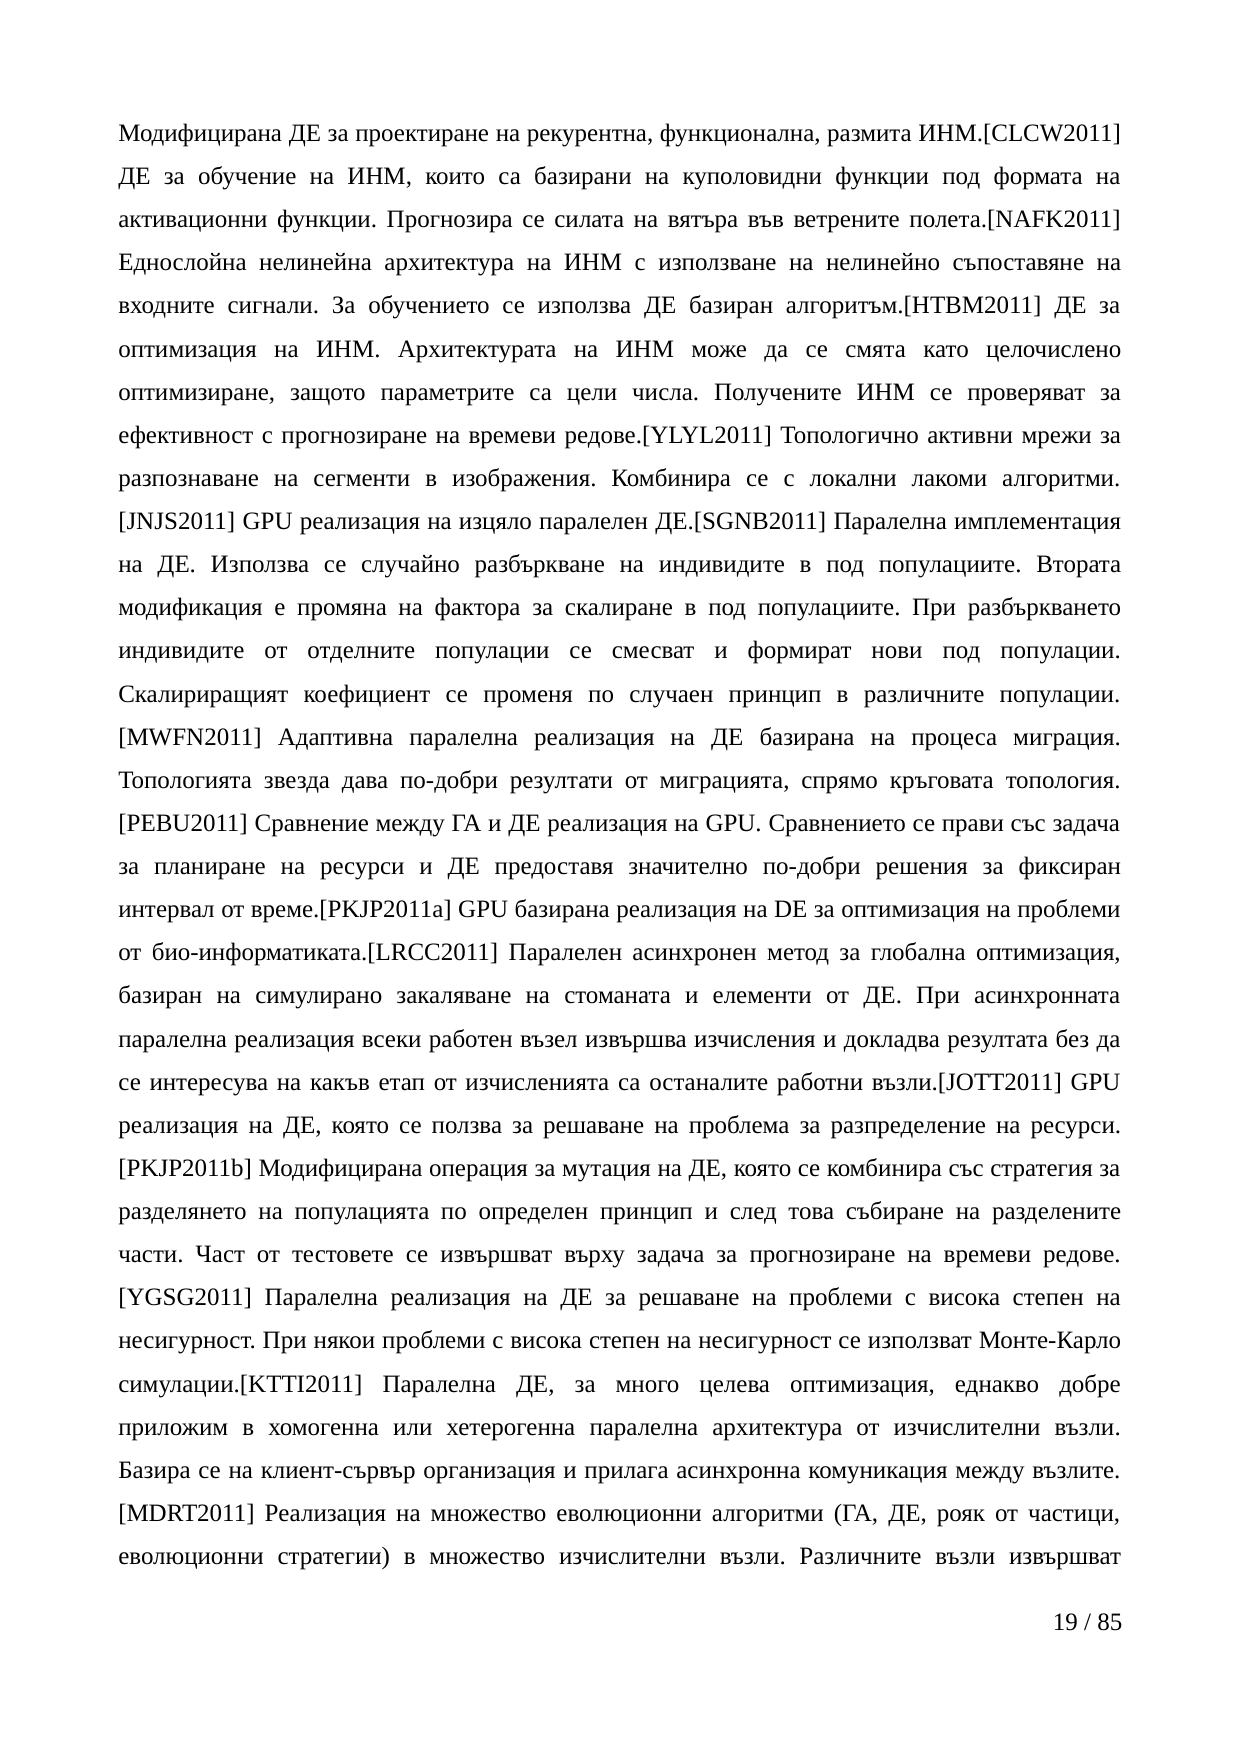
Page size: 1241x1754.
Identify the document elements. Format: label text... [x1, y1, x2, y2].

text Модифицирана ДЕ за проектиране на рекурентна, функционална, размита ИНМ.[CLCW2011] ДЕ за обучение на ИНМ, които са базирани на куполовидни функции под формата на активационни функции. Прогнозира се силата на вятъра във ветрените полета.[NAFK2011] Еднослойна нелинейна архитектура на ИНМ с използване на нелинейно съпоставяне на входните сигнали. За обучението се използва ДЕ базиран алгоритъм.[HTBM2011] ДЕ за оптимизация на ИНМ. Архитектурата на ИНМ може да се смята като целочислено оптимизиране, защото параметрите са цели числа. Получените ИНМ се проверяват за ефективност с прогнозиране на времеви редове.[YLYL2011] Топологично активни мрежи за разпознаване на сегменти в изображения. Комбинира се с локални лакоми алгоритми.[JNJS2011] GPU реализация на изцяло паралелен ДЕ.[SGNB2011] Паралелна имплементация на ДЕ. Използва се случайно разбъркване на индивидите в под популациите. Втората модификация е промяна на фактора за скалиране в под популациите. При разбъркването индивидите от отделните популации се смесват и формират нови под популации. Скалириращият коефициент се променя по случаен принцип в различните популации.[MWFN2011] Адаптивна паралелна реализация на ДЕ базирана на процеса миграция. Топологията звезда дава по-добри резултати от миграцията, спрямо кръговата топология.[PEBU2011] Сравнение между ГА и ДЕ реализация на GPU. Сравнението се прави със задача за планиране на ресурси и ДЕ предоставя значително по-добри решения за фиксиран интервал от време.[PKJP2011a] GPU базирана реализация на DE за оптимизация на проблеми от био-информатиката.[LRCC2011] Паралелен асинхронен метод за глобална оптимизация, базиран на симулирано закаляване на стоманата и елементи от ДЕ. При асинхронната паралелна реализация всеки работен възел извършва изчисления и докладва резултата без да се интересува на какъв етап от изчисленията са останалите работни възли.[JOTT2011] GPU реализация на ДЕ, която се ползва за решаване на проблема за разпределение на ресурси.[PKJP2011b] Модифицирана операция за мутация на ДЕ, която се комбинира със стратегия за разделянето на популацията по определен принцип и след това събиране на разделените части. Част от тестовете се извършват върху задача за прогнозиране на времеви редове.[YGSG2011] Паралелна реализация на ДЕ за решаване на проблеми с висока степен на несигурност. При някои проблеми с висока степен на несигурност се използват Монте-Карло симулации.[KTTI2011] Паралелна ДЕ, за много целева оптимизация, еднакво добре приложим в хомогенна или хетерогенна паралелна архитектура от изчислителни възли. Базира се на клиент-сървър организация и прилага асинхронна комуникация между възлите.[MDRT2011] Реализация на множество еволюционни алгоритми (ГА, ДЕ, рояк от частици, еволюционни стратегии) в множество изчислителни възли. Различните възли извършват [118, 118, 1122, 1570]
